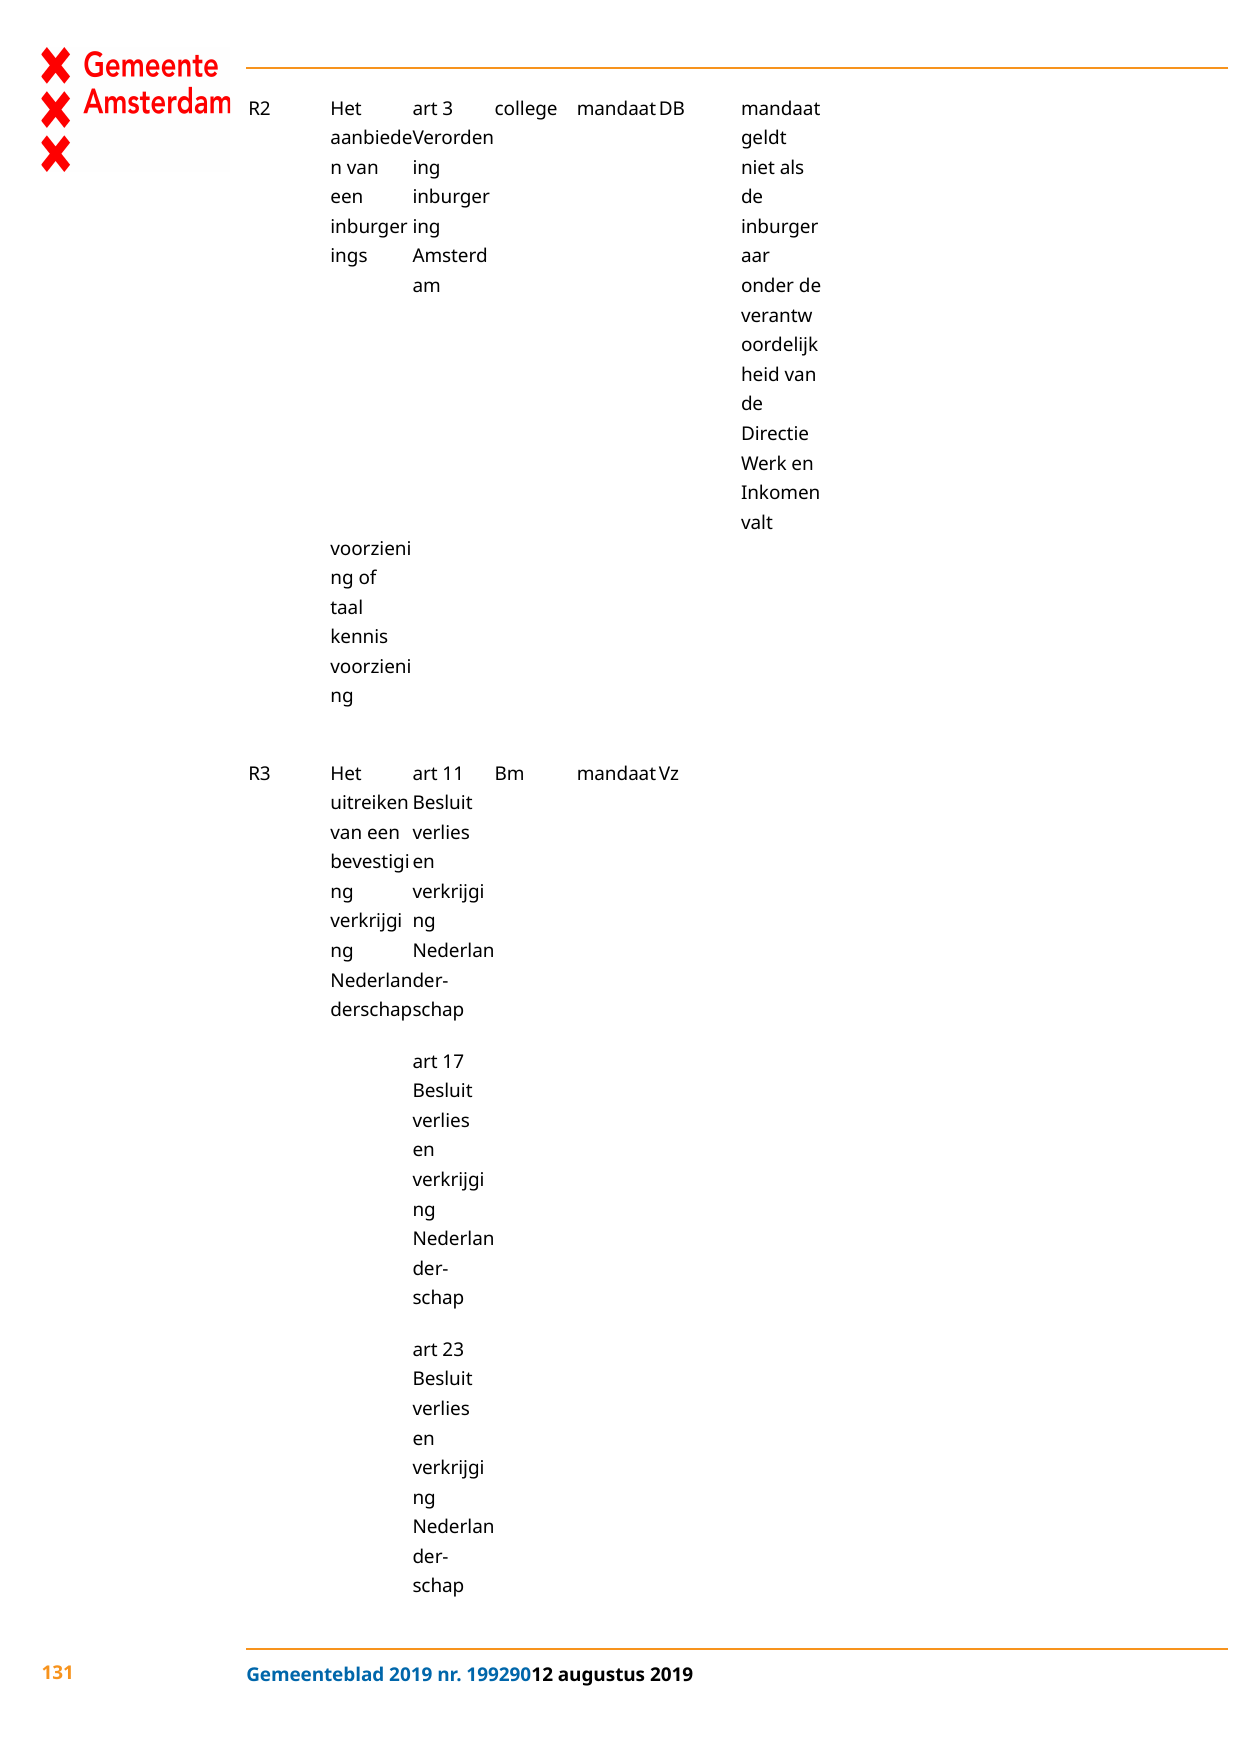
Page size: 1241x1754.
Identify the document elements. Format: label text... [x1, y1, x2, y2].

table_cell [1069, 1310, 1152, 1336]
table_cell [1069, 1022, 1152, 1048]
table_cell [494, 1022, 577, 1048]
table_cell [987, 708, 1069, 734]
table_cell [1069, 95, 1152, 535]
table_cell [905, 535, 987, 708]
table_cell [659, 1048, 741, 1310]
table_cell [659, 734, 741, 760]
table_cell [741, 1336, 823, 1598]
table_cell [248, 1336, 330, 1598]
table_cell [494, 734, 577, 760]
table_cell [987, 734, 1069, 760]
table_cell [1069, 1048, 1152, 1310]
table_cell [741, 760, 823, 1022]
table_cell [823, 95, 905, 535]
table_cell [248, 1048, 330, 1310]
table_cell [741, 708, 823, 734]
table_cell [823, 535, 905, 708]
table_cell [494, 1310, 577, 1336]
table_cell college [494, 95, 577, 535]
table_cell [330, 1336, 412, 1598]
table_cell [494, 1336, 577, 1598]
table_cell [248, 1310, 330, 1336]
table_cell [248, 1022, 330, 1048]
table_cell [905, 1022, 987, 1048]
table_cell [330, 1310, 412, 1336]
table_cell [741, 1022, 823, 1048]
table_cell [823, 760, 905, 1022]
table_cell [905, 1336, 987, 1598]
table_cell [905, 734, 987, 760]
table_cell [494, 1048, 577, 1310]
table_cell [412, 1310, 494, 1336]
table_cell [823, 708, 905, 734]
table_cell [494, 708, 577, 734]
table_cell [741, 1310, 823, 1336]
table_cell [248, 535, 330, 708]
table_cell [741, 734, 823, 760]
table_cell Bm [494, 760, 577, 1022]
table_cell [412, 1022, 494, 1048]
table_cell [577, 1310, 659, 1336]
table_cell art 17 Besluit verlies en verkrijging Nederlander-schap [412, 1048, 494, 1310]
table_cell [987, 95, 1069, 535]
table_cell [741, 535, 823, 708]
table_cell [659, 1022, 741, 1048]
table_cell [1069, 760, 1152, 1022]
table_cell [987, 1022, 1069, 1048]
table_cell [823, 1022, 905, 1048]
table_cell art 3 Verordening inburgering Amsterdam [412, 95, 494, 535]
table_cell [905, 708, 987, 734]
table_cell Het aanbieden van een inburgerings [330, 95, 412, 535]
table_cell [412, 708, 494, 734]
picture [41, 47, 231, 172]
table_cell R2 [248, 95, 330, 535]
table_cell [577, 708, 659, 734]
table_cell [330, 708, 412, 734]
table_cell [987, 535, 1069, 708]
table_cell [577, 1048, 659, 1310]
table_cell mandaat [577, 760, 659, 1022]
table_cell [577, 1336, 659, 1598]
table_cell [987, 760, 1069, 1022]
table_cell mandaat [577, 95, 659, 535]
table_cell [1069, 708, 1152, 734]
table_cell [494, 535, 577, 708]
table_cell [248, 708, 330, 734]
table_cell [412, 734, 494, 760]
table_cell DB [659, 95, 741, 535]
table_cell [659, 708, 741, 734]
table_cell [823, 1310, 905, 1336]
table_cell [1069, 734, 1152, 760]
table_cell [905, 760, 987, 1022]
table_cell [823, 734, 905, 760]
table_cell [577, 535, 659, 708]
table_cell [577, 734, 659, 760]
table_cell voorziening of taal kennis voorziening [330, 535, 412, 708]
table_cell [987, 1336, 1069, 1598]
table_cell art 11 Besluit verlies en verkrijging Nederlander-schap [412, 760, 494, 1022]
table_cell [905, 1048, 987, 1310]
table_cell [659, 535, 741, 708]
table_cell [1069, 535, 1152, 708]
table_cell [330, 1048, 412, 1310]
table_cell R3 [248, 760, 330, 1022]
table_cell Het uitreiken van een bevestiging verkrijging Nederlanderschap [330, 760, 412, 1022]
table_cell [823, 1336, 905, 1598]
table_cell [330, 734, 412, 760]
table_cell [823, 1048, 905, 1310]
table_cell art 23 Besluit verlies en verkrijging Nederlander-schap [412, 1336, 494, 1598]
table_cell [987, 1310, 1069, 1336]
table_cell [987, 1048, 1069, 1310]
table_cell Vz [659, 760, 741, 1022]
table_cell [1069, 1336, 1152, 1598]
table_cell [741, 1048, 823, 1310]
table_cell [412, 535, 494, 708]
table_cell [330, 1022, 412, 1048]
table_cell [905, 95, 987, 535]
table_cell [659, 1336, 741, 1598]
table_cell [577, 1022, 659, 1048]
table_cell [248, 734, 330, 760]
table_cell [659, 1310, 741, 1336]
table_cell mandaat geldt niet als de inburgeraar onder de verantwoordelijkheid van de Directie Werk en Inkomen valt [741, 95, 823, 535]
table_cell [905, 1310, 987, 1336]
